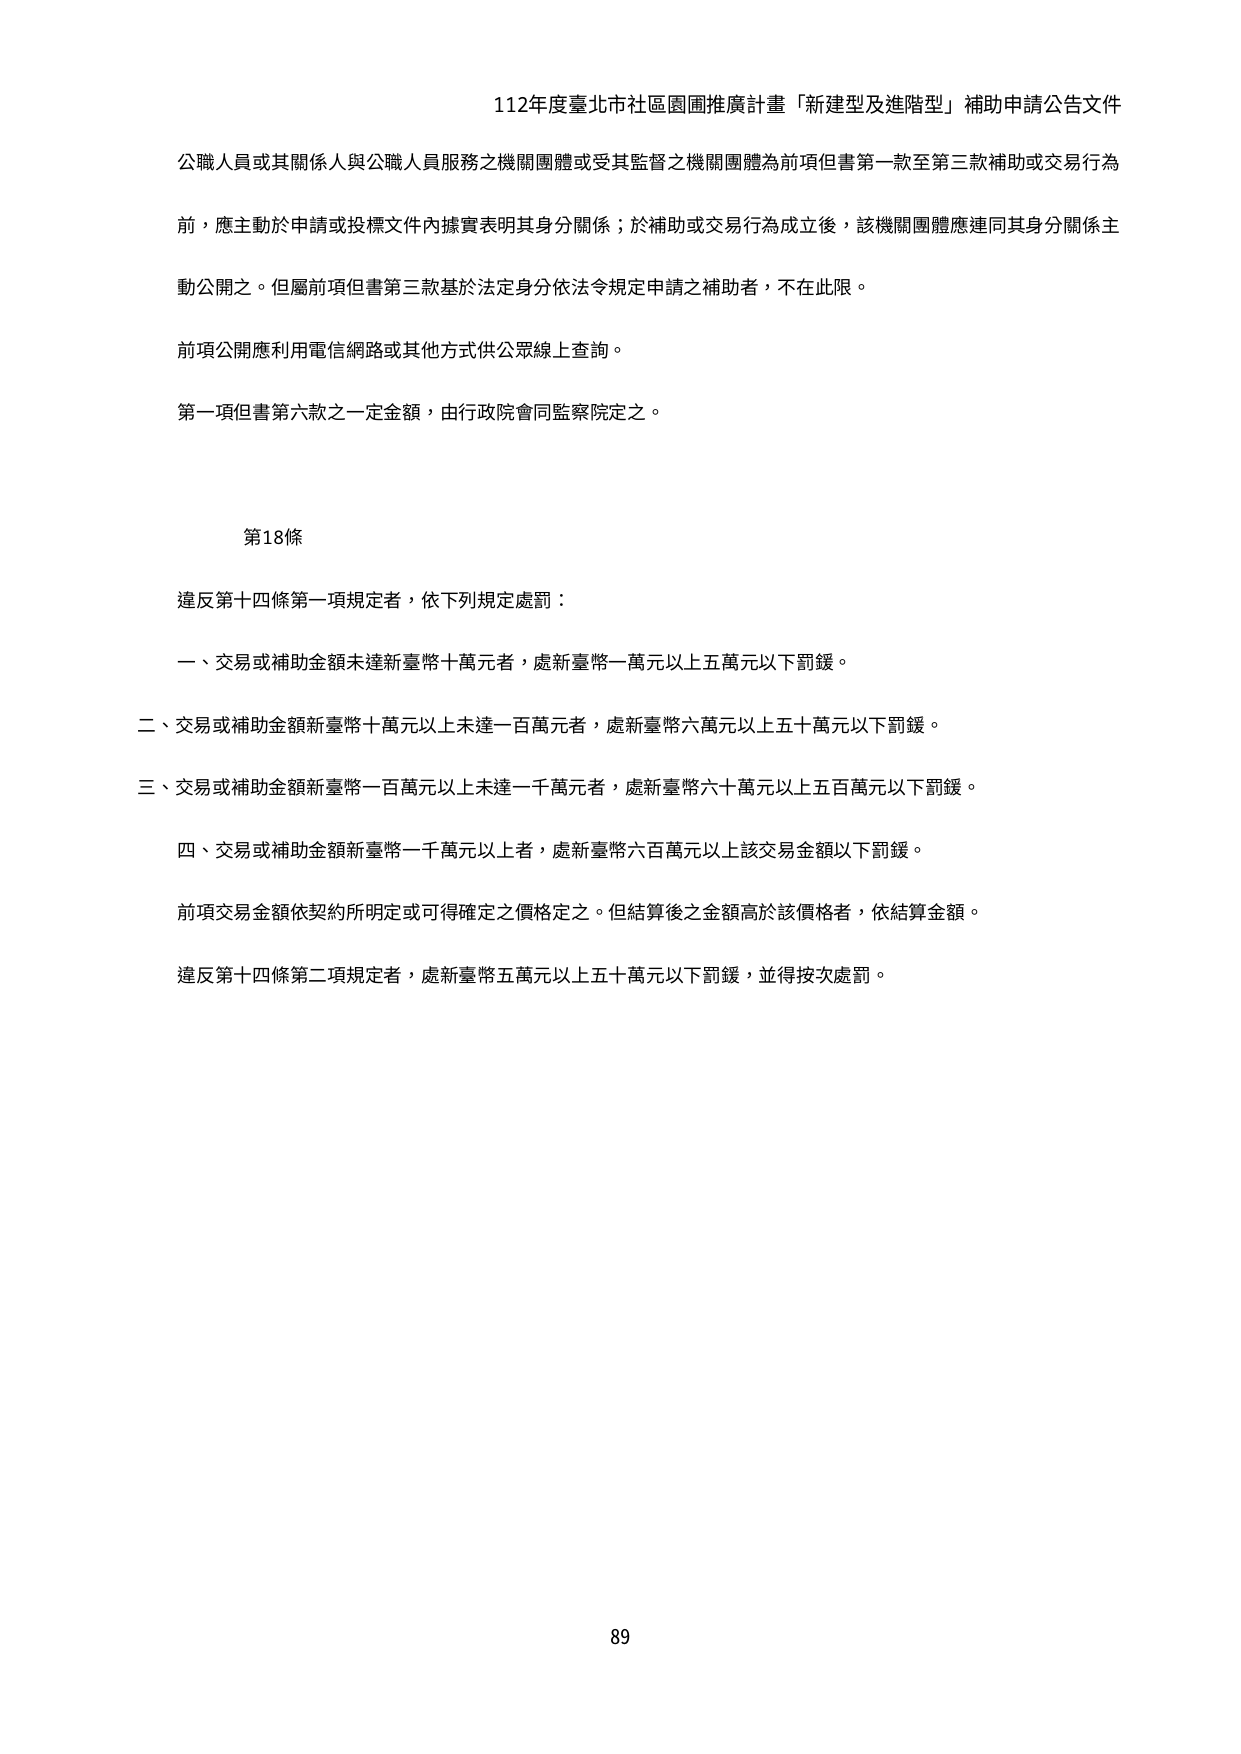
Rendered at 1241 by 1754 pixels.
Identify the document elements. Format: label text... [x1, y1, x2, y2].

text 違反第十四條第一項規定者，依下列規定處罰： [177, 557, 1122, 620]
text 違反第十四條第二項規定者，處新臺幣五萬元以上五十萬元以下罰鍰，並得按次處罰。 [177, 932, 1122, 995]
text 四、交易或補助金額新臺幣一千萬元以上者，處新臺幣六百萬元以上該交易金額以下罰鍰。 [177, 807, 1122, 870]
text 第18條 [164, 495, 1216, 557]
text 公職人員或其關係人與公職人員服務之機關團體或受其監督之機關團體為前項但書第一款至第三款補助或交易行為前，應主動於申請或投標文件內據實表明其身分關係；於補助或交易行為成立後，該機關團體應連同其身分關係主動公開之。但屬前項但書第三款基於法定身分依法令規定申請之補助者，不在此限。 [177, 120, 1122, 307]
text 第一項但書第六款之一定金額，由行政院會同監察院定之。 [177, 370, 1122, 432]
text 三、交易或補助金額新臺幣一百萬元以上未達一千萬元者，處新臺幣六十萬元以上五百萬元以下罰鍰。 [137, 745, 1122, 807]
text 前項公開應利用電信網路或其他方式供公眾線上查詢。 [177, 307, 1122, 370]
text 前項交易金額依契約所明定或可得確定之價格定之。但結算後之金額高於該價格者，依結算金額。 [177, 870, 1122, 932]
text 二、交易或補助金額新臺幣十萬元以上未達一百萬元者，處新臺幣六萬元以上五十萬元以下罰鍰。 [137, 682, 1122, 745]
text 一、交易或補助金額未達新臺幣十萬元者，處新臺幣一萬元以上五萬元以下罰鍰。 [177, 620, 1122, 682]
